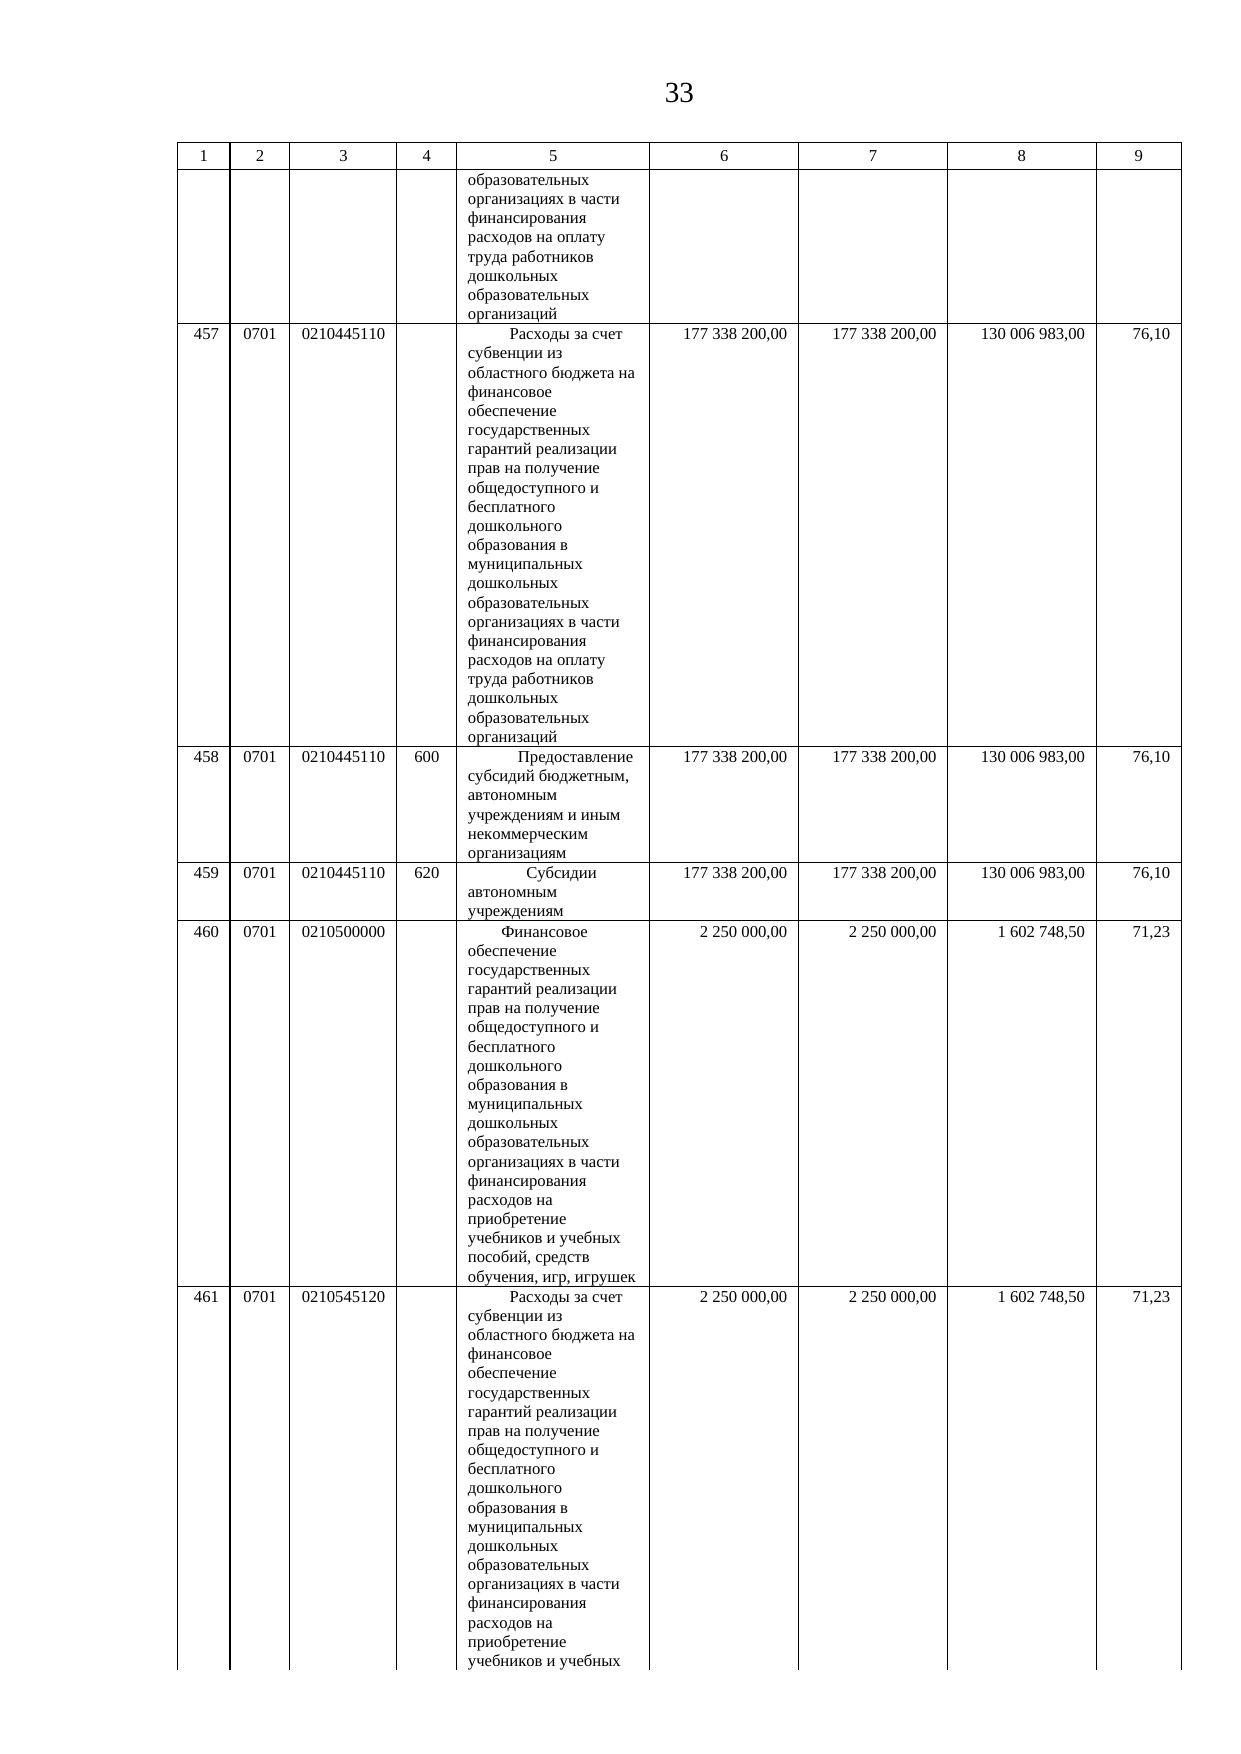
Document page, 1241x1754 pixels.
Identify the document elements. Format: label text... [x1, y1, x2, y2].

table_cell 177 338 200,00 [799, 747, 947, 862]
table_cell Субсидии автономным учреждениям [457, 863, 649, 920]
table_cell 177 338 200,00 [799, 863, 947, 920]
table_cell 458 [178, 747, 229, 862]
table_cell 0210545120 [290, 1287, 396, 1670]
table_cell 600 [397, 747, 456, 862]
table_cell 71,23 [1097, 921, 1181, 1286]
table_header 4 [397, 143, 456, 169]
table_cell 76,10 [1097, 324, 1181, 746]
table_cell [397, 921, 456, 1286]
table_header 2 [231, 143, 289, 169]
table_cell 620 [397, 863, 456, 920]
table_cell 0701 [231, 747, 289, 862]
table_cell 71,23 [1097, 1287, 1181, 1670]
table_cell Расходы за счет субвенции из областного бюджета на финансовое обеспечение государственных гарантий реализации прав на получение общедоступного и бесплатного дошкольного образования в муниципальных дошкольных образовательных организациях в части финансирования расходов на приобретение учебников и учебных [457, 1287, 649, 1670]
table_header 8 [948, 143, 1096, 169]
table_cell 0701 [231, 324, 289, 746]
table_header 3 [290, 143, 396, 169]
table_cell 1 602 748,50 [948, 1287, 1096, 1670]
table_cell 0210445110 [290, 324, 396, 746]
table_cell 2 250 000,00 [799, 1287, 947, 1670]
table_cell 76,10 [1097, 863, 1181, 920]
table_cell [397, 1287, 456, 1670]
table_cell 2 250 000,00 [650, 1287, 798, 1670]
table_cell 2 250 000,00 [650, 921, 798, 1286]
table_cell Расходы за счет субвенции из областного бюджета на финансовое обеспечение государственных гарантий реализации прав на получение общедоступного и бесплатного дошкольного образования в муниципальных дошкольных образовательных организациях в части финансирования расходов на оплату труда работников дошкольных образовательных организаций [457, 324, 649, 746]
table_cell 457 [178, 324, 229, 746]
table_header 9 [1097, 143, 1181, 169]
table_cell 76,10 [1097, 747, 1181, 862]
table_cell образовательных организациях в части финансирования расходов на оплату труда работников дошкольных образовательных организаций [457, 170, 649, 323]
table_cell 459 [178, 863, 229, 920]
table_header 5 [457, 143, 649, 169]
table_header 7 [799, 143, 947, 169]
table_cell [650, 170, 798, 323]
table_cell 130 006 983,00 [948, 747, 1096, 862]
table_cell 177 338 200,00 [650, 747, 798, 862]
table_cell 2 250 000,00 [799, 921, 947, 1286]
table_cell Предоставление субсидий бюджетным, автономным учреждениям и иным некоммерческим организациям [457, 747, 649, 862]
table_cell [397, 170, 456, 323]
table_cell [231, 170, 289, 323]
table_header 1 [178, 143, 229, 169]
table_cell 177 338 200,00 [799, 324, 947, 746]
table_cell 460 [178, 921, 229, 1286]
table_cell Финансовое обеспечение государственных гарантий реализации прав на получение общедоступного и бесплатного дошкольного образования в муниципальных дошкольных образовательных организациях в части финансирования расходов на приобретение учебников и учебных пособий, средств обучения, игр, игрушек [457, 921, 649, 1286]
table_cell [397, 324, 456, 746]
table_cell 0701 [231, 1287, 289, 1670]
table_cell 177 338 200,00 [650, 863, 798, 920]
table_cell 0210445110 [290, 863, 396, 920]
table_cell [1097, 170, 1181, 323]
table_cell 130 006 983,00 [948, 324, 1096, 746]
table_cell [799, 170, 947, 323]
table_cell 130 006 983,00 [948, 863, 1096, 920]
table_cell 1 602 748,50 [948, 921, 1096, 1286]
table_cell 0701 [231, 863, 289, 920]
table_cell [290, 170, 396, 323]
table_cell 0210445110 [290, 747, 396, 862]
table_cell 0210500000 [290, 921, 396, 1286]
table_cell 0701 [231, 921, 289, 1286]
table_cell 177 338 200,00 [650, 324, 798, 746]
table_cell [948, 170, 1096, 323]
table_cell [178, 170, 229, 323]
table_header 6 [650, 143, 798, 169]
table_cell 461 [178, 1287, 229, 1670]
